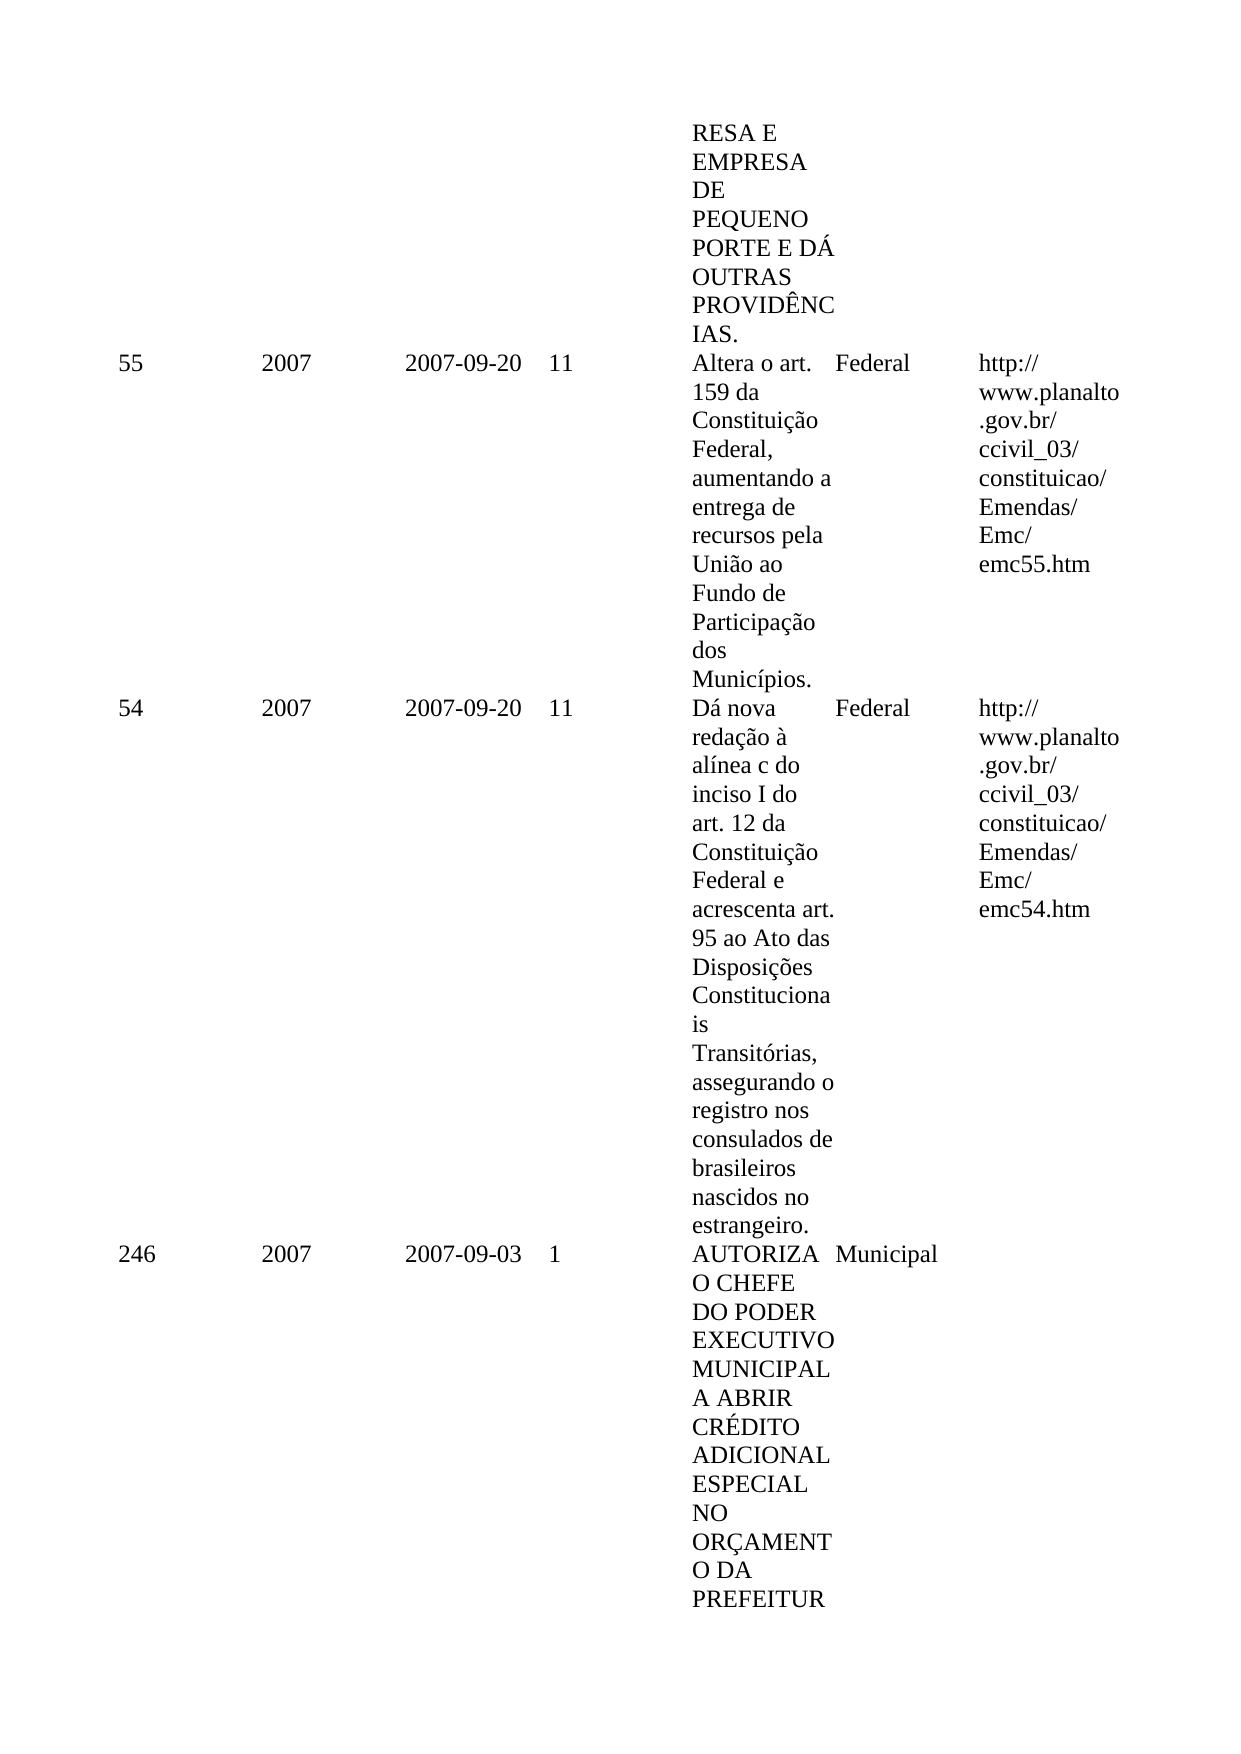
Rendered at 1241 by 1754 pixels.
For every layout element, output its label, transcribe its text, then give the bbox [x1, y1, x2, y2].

table_cell Altera o art. 159 da Constituição Federal, aumentando a entrega de recursos pela União ao Fundo de Participação dos Municípios. [692, 348, 835, 693]
table_cell 2007 [261, 348, 405, 693]
table_cell [548, 118, 692, 348]
table_cell 54 [118, 693, 261, 1239]
table_cell [979, 1239, 1122, 1613]
table_cell 55 [118, 348, 261, 693]
table_cell Federal [835, 348, 979, 693]
table_cell 1 [548, 1239, 692, 1613]
table_cell Municipal [835, 1239, 979, 1613]
table_cell [118, 118, 261, 348]
table_cell http://www.planalto.gov.br/ccivil_03/constituicao/Emendas/Emc/emc54.htm [979, 693, 1122, 1239]
table_cell Federal [835, 693, 979, 1239]
table_cell 11 [548, 693, 692, 1239]
table_cell [979, 118, 1122, 348]
table_cell [261, 118, 405, 348]
table_cell [405, 118, 548, 348]
table_cell 2007 [261, 1239, 405, 1613]
table_cell 2007-09-20 [405, 693, 548, 1239]
table_cell Dá nova redação à alínea c do inciso I do art. 12 da Constituição Federal e acrescenta art. 95 ao Ato das Disposições Constitucionais Transitórias, assegurando o registro nos consulados de brasileiros nascidos no estrangeiro. [692, 693, 835, 1239]
table_cell 2007 [261, 693, 405, 1239]
table_cell [835, 118, 979, 348]
table_cell http://www.planalto.gov.br/ccivil_03/constituicao/Emendas/Emc/emc55.htm [979, 348, 1122, 693]
table_cell AUTORIZA O CHEFE DO PODER EXECUTIVO MUNICIPAL A ABRIR CRÉDITO ADICIONAL ESPECIAL NO ORÇAMENTO DA PREFEITUR [692, 1239, 835, 1613]
table_cell 246 [118, 1239, 261, 1613]
table_cell 11 [548, 348, 692, 693]
table_cell 2007-09-03 [405, 1239, 548, 1613]
table_cell 2007-09-20 [405, 348, 548, 693]
table_cell RESA E EMPRESA DE PEQUENO PORTE E DÁ OUTRAS PROVIDÊNCIAS. [692, 118, 835, 348]
